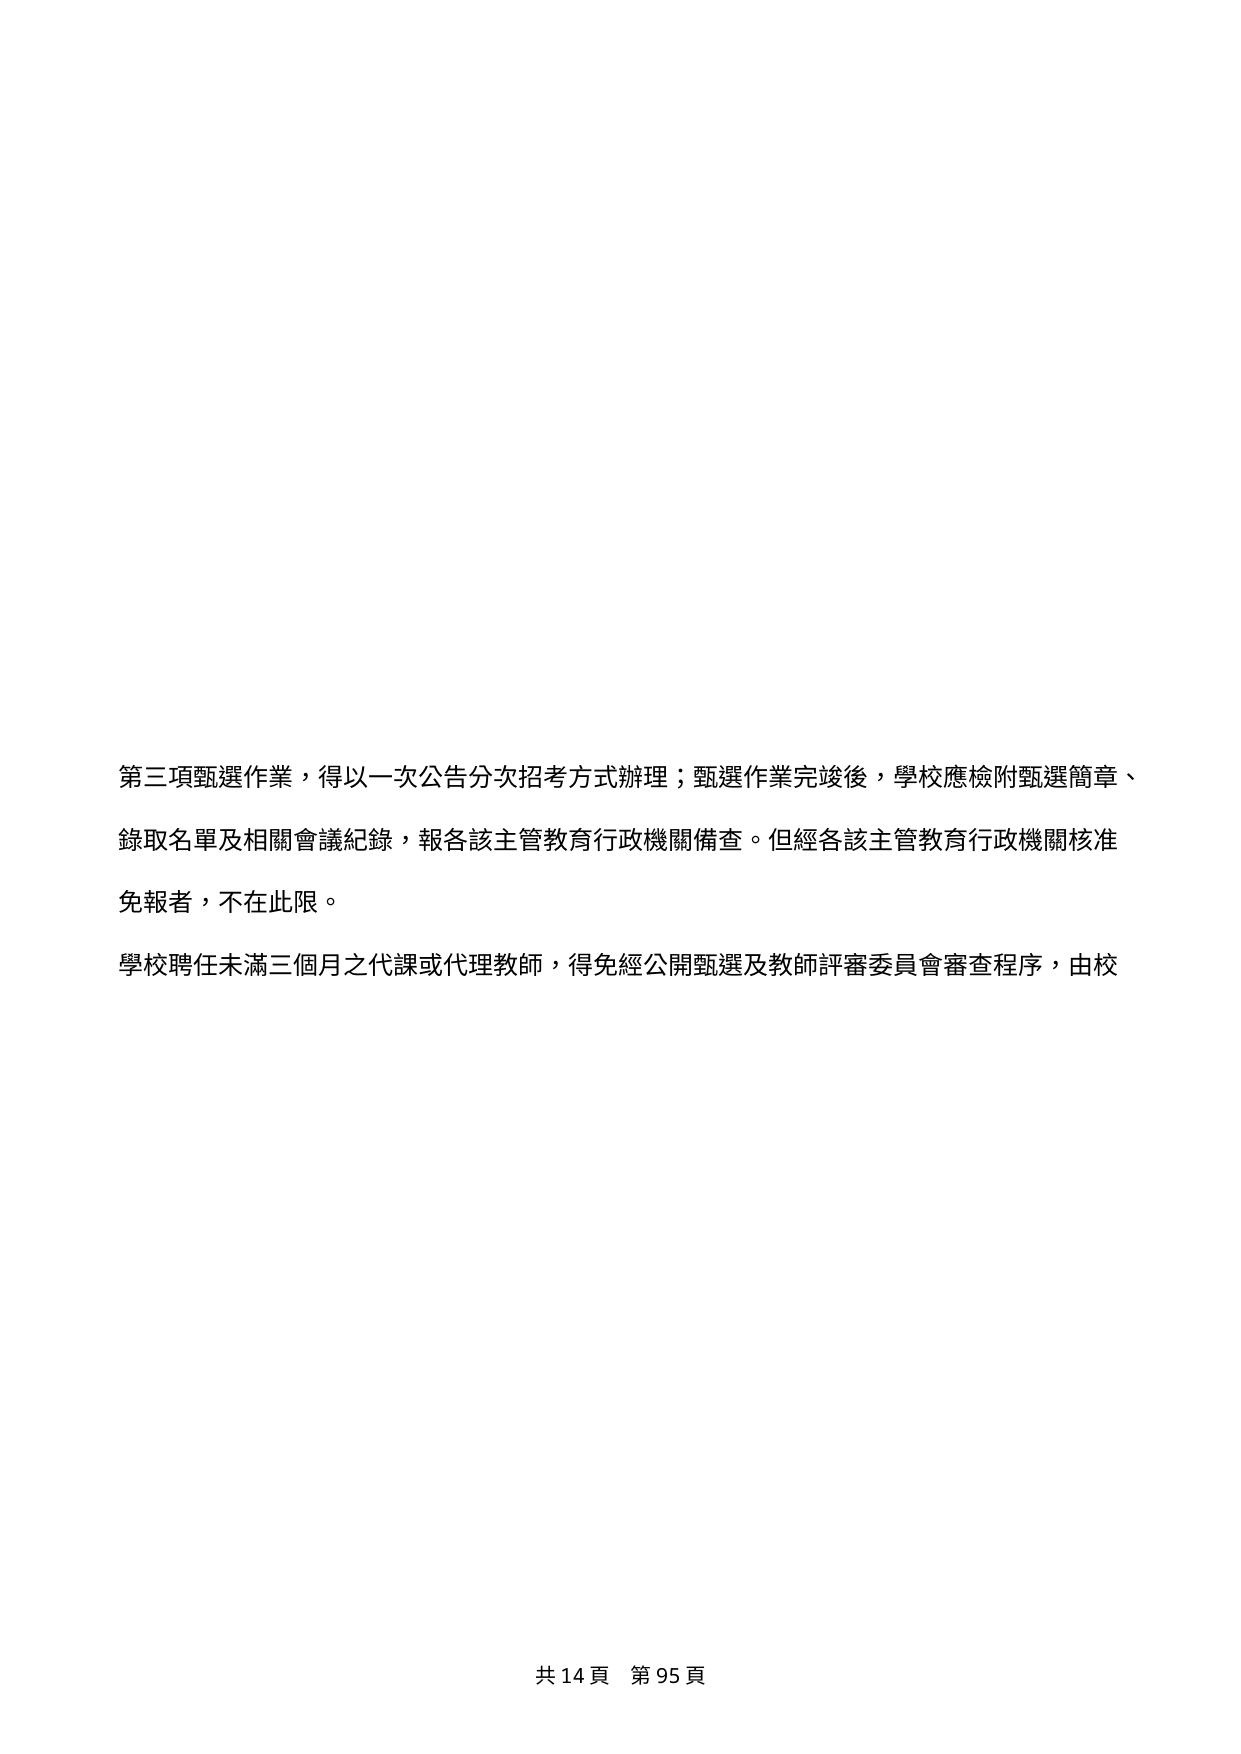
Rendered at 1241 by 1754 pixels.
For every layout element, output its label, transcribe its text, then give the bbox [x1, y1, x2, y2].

text 學校聘任未滿三個月之代課或代理教師，得免經公開甄選及教師評審委員會審查程序，由校 [118, 922, 1122, 984]
text 第三項甄選作業，得以一次公告分次招考方式辦理；甄選作業完竣後，學校應檢附甄選簡章、錄取名單及相關會議紀錄，報各該主管教育行政機關備查。但經各該主管教育行政機關核准免報者，不在此限。 [118, 734, 1122, 922]
